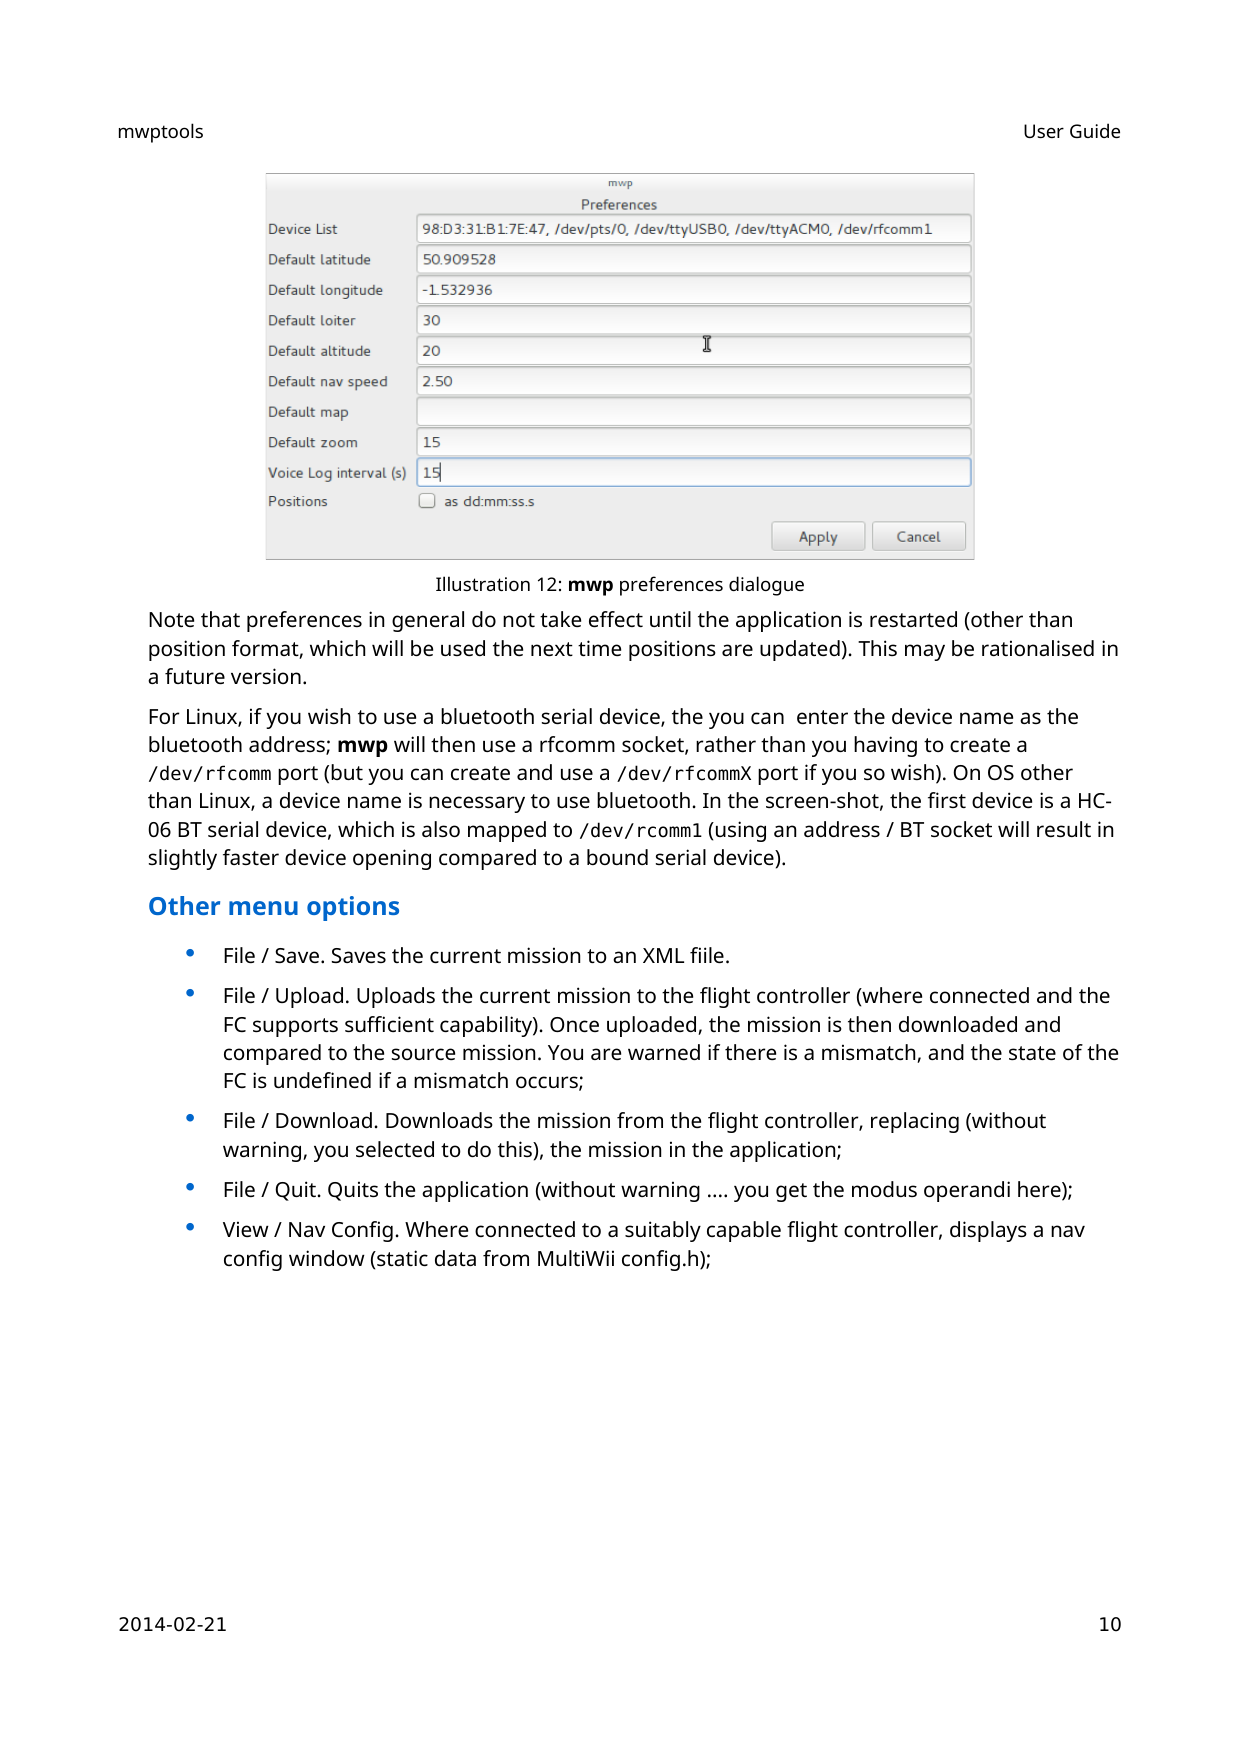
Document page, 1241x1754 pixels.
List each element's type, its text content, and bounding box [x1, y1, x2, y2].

list File / Quit. Quits the application (without warning .... you get the modus operandi here); [185, 1175, 1122, 1203]
picture [265, 173, 975, 560]
text Illustration 12: mwp preferences dialogue [244, 560, 996, 597]
text Note that preferences in general do not take effect until the application is restarted (other than position format, which will be used the next time positions are updated). This may be rationalised in a future version. [148, 560, 1122, 690]
list File / Download. Downloads the mission from the flight controller, replacing (without warning, you selected to do this), the mission in the application; [185, 1106, 1122, 1163]
text For Linux, if you wish to use a bluetooth serial device, the you can enter the device name as the bluetooth address; mwp will then use a rfcomm socket, rather than you having to create a /dev/rfcomm port (but you can create and use a /dev/rfcommX port if you so wish). On OS other than Linux, a device name is necessary to use bluetooth. In the screen-shot, the first device is a HC-06 BT serial device, which is also mapped to /dev/rcomm1 (using an address / BT socket will result in slightly faster device opening compared to a bound serial device). [148, 702, 1122, 871]
list View / Nav Config. Where connected to a suitably capable flight controller, displays a nav config window (static data from MultiWii config.h); [185, 1215, 1122, 1272]
list File / Save. Saves the current mission to an XML fiile. [185, 941, 1122, 969]
subtitle Other menu options [148, 889, 1122, 923]
list File / Upload. Uploads the current mission to the flight controller (where connected and the FC supports sufficient capability). Once uploaded, the mission is then downloaded and compared to the source mission. You are warned if there is a mismatch, and the state of the FC is undefined if a mismatch occurs; [185, 981, 1122, 1094]
